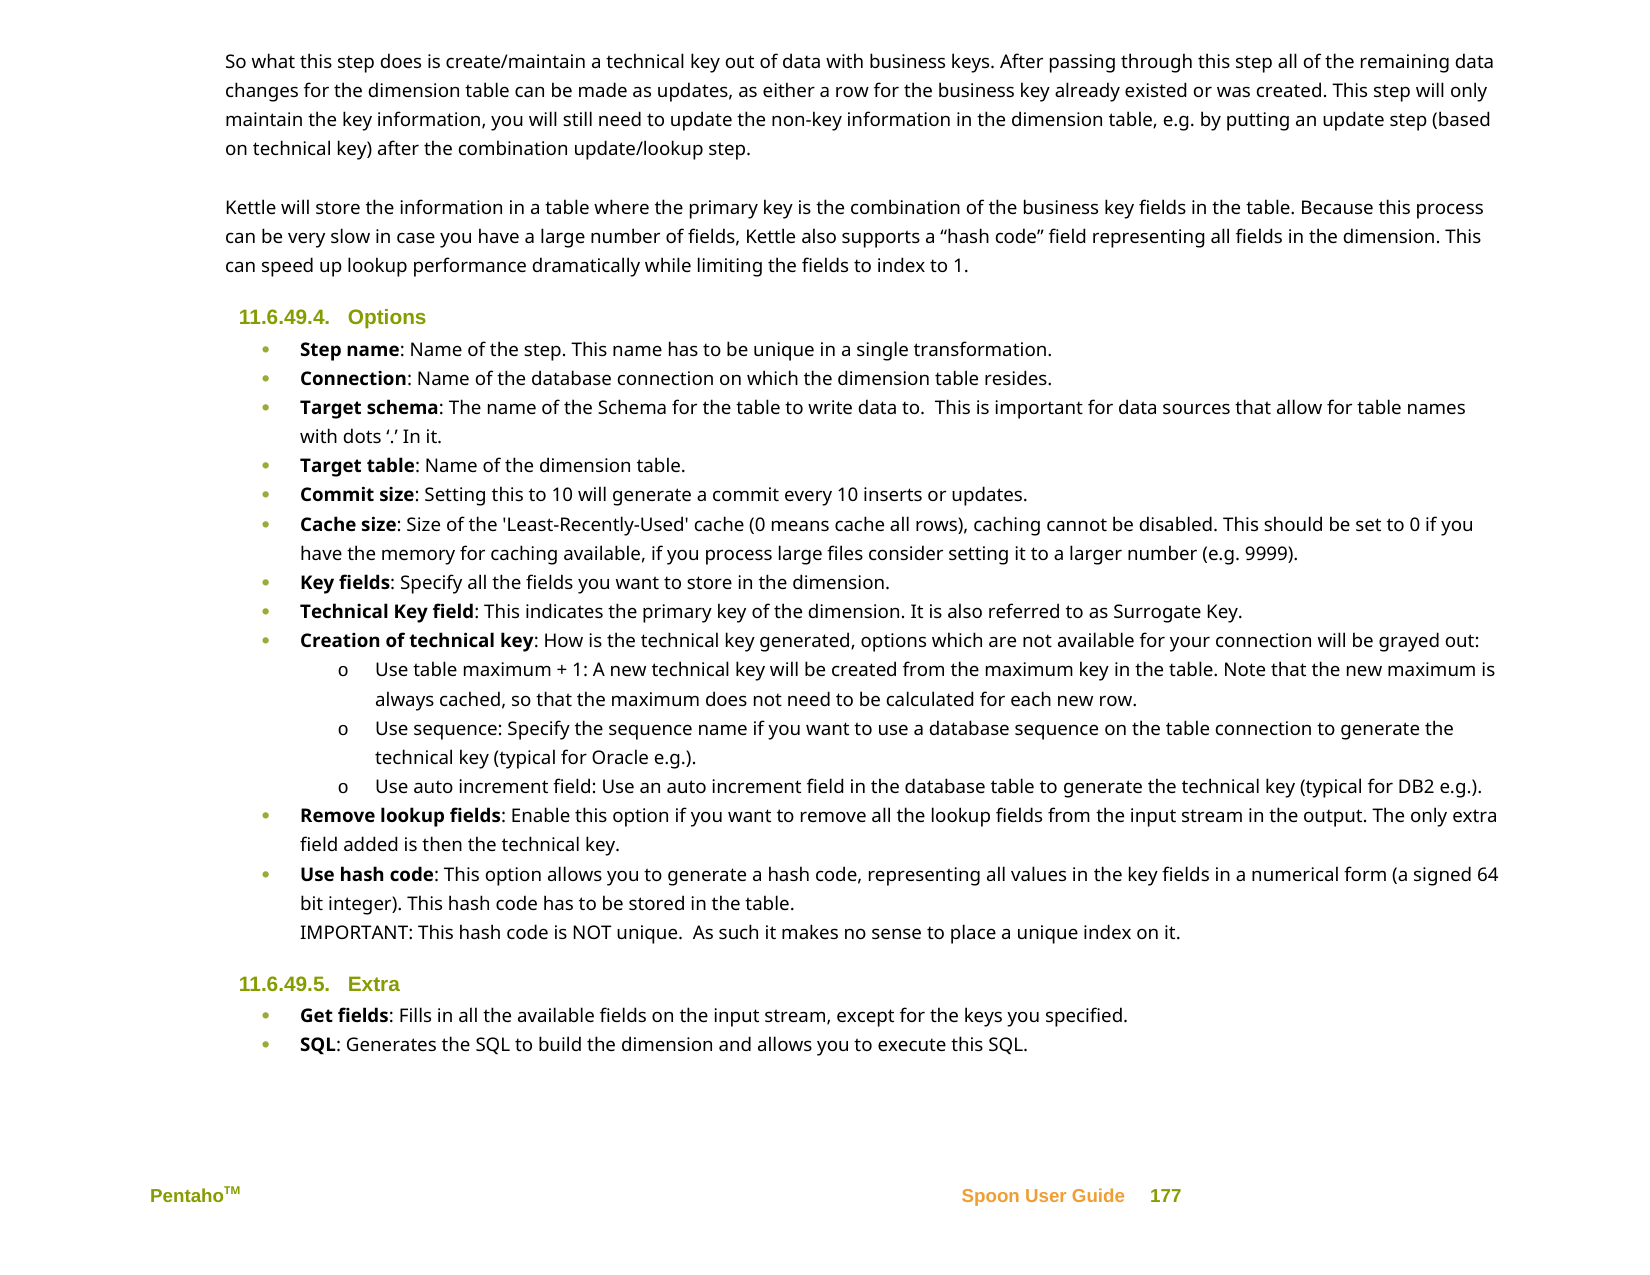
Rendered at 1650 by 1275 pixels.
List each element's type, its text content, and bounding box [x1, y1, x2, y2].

subtitle Extra [239, 964, 1500, 999]
list Use auto increment field: Use an auto increment field in the database table to generate the technical key (typical for DB2 e.g.). [337, 770, 1500, 799]
list Connection: Name of the database connection on which the dimension table resides. [262, 362, 1500, 391]
list SQL: Generates the SQL to build the dimension and allows you to execute this SQL. [262, 1028, 1500, 1058]
text So what this step does is create/maintain a technical key out of data with business keys. After passing through this step all of the remaining data changes for the dimension table can be made as updates, as either a row for the business key already existed or was created. This step will only maintain the key information, you will still need to update the non-key information in the dimension table, e.g. by putting an update step (based on technical key) after the combination update/lookup step. [225, 45, 1500, 162]
text Kettle will store the information in a table where the primary key is the combination of the business key fields in the table. Because this process can be very slow in case you have a large number of fields, Kettle also supports a “hash code” field representing all fields in the dimension. This can speed up lookup performance dramatically while limiting the fields to index to 1. [225, 191, 1500, 278]
list Remove lookup fields: Enable this option if you want to remove all the lookup fields from the input stream in the output. The only extra field added is then the technical key. [262, 799, 1500, 858]
list Target table: Name of the dimension table. [262, 449, 1500, 478]
list Step name: Name of the step. This name has to be unique in a single transformation. [262, 333, 1500, 362]
list Use hash code: This option allows you to generate a hash code, representing all values in the key fields in a numerical form (a signed 64 bit integer). This hash code has to be stored in the table. [262, 858, 1500, 916]
list Technical Key field: This indicates the primary key of the dimension. It is also referred to as Surrogate Key. [262, 595, 1500, 624]
list Target schema: The name of the Schema for the table to write data to. This is important for data sources that allow for table names with dots ‘.’ In it. [262, 391, 1500, 449]
list IMPORTANT: This hash code is NOT unique. As such it makes no sense to place a unique index on it. [262, 916, 1500, 945]
list Commit size: Setting this to 10 will generate a commit every 10 inserts or updates. [262, 478, 1500, 508]
list Creation of technical key: How is the technical key generated, options which are not available for your connection will be grayed out: [262, 624, 1500, 653]
list Use sequence: Specify the sequence name if you want to use a database sequence on the table connection to generate the technical key (typical for Oracle e.g.). [337, 712, 1500, 770]
subtitle Options [239, 297, 1500, 332]
list Key fields: Specify all the fields you want to store in the dimension. [262, 566, 1500, 595]
list Cache size: Size of the 'Least-Recently-Used' cache (0 means cache all rows), caching cannot be disabled. This should be set to 0 if you have the memory for caching available, if you process large files consider setting it to a larger number (e.g. 9999). [262, 508, 1500, 566]
list Get fields: Fills in all the available fields on the input stream, except for the keys you specified. [262, 999, 1500, 1028]
list Use table maximum + 1: A new technical key will be created from the maximum key in the table. Note that the new maximum is always cached, so that the maximum does not need to be calculated for each new row. [337, 653, 1500, 712]
